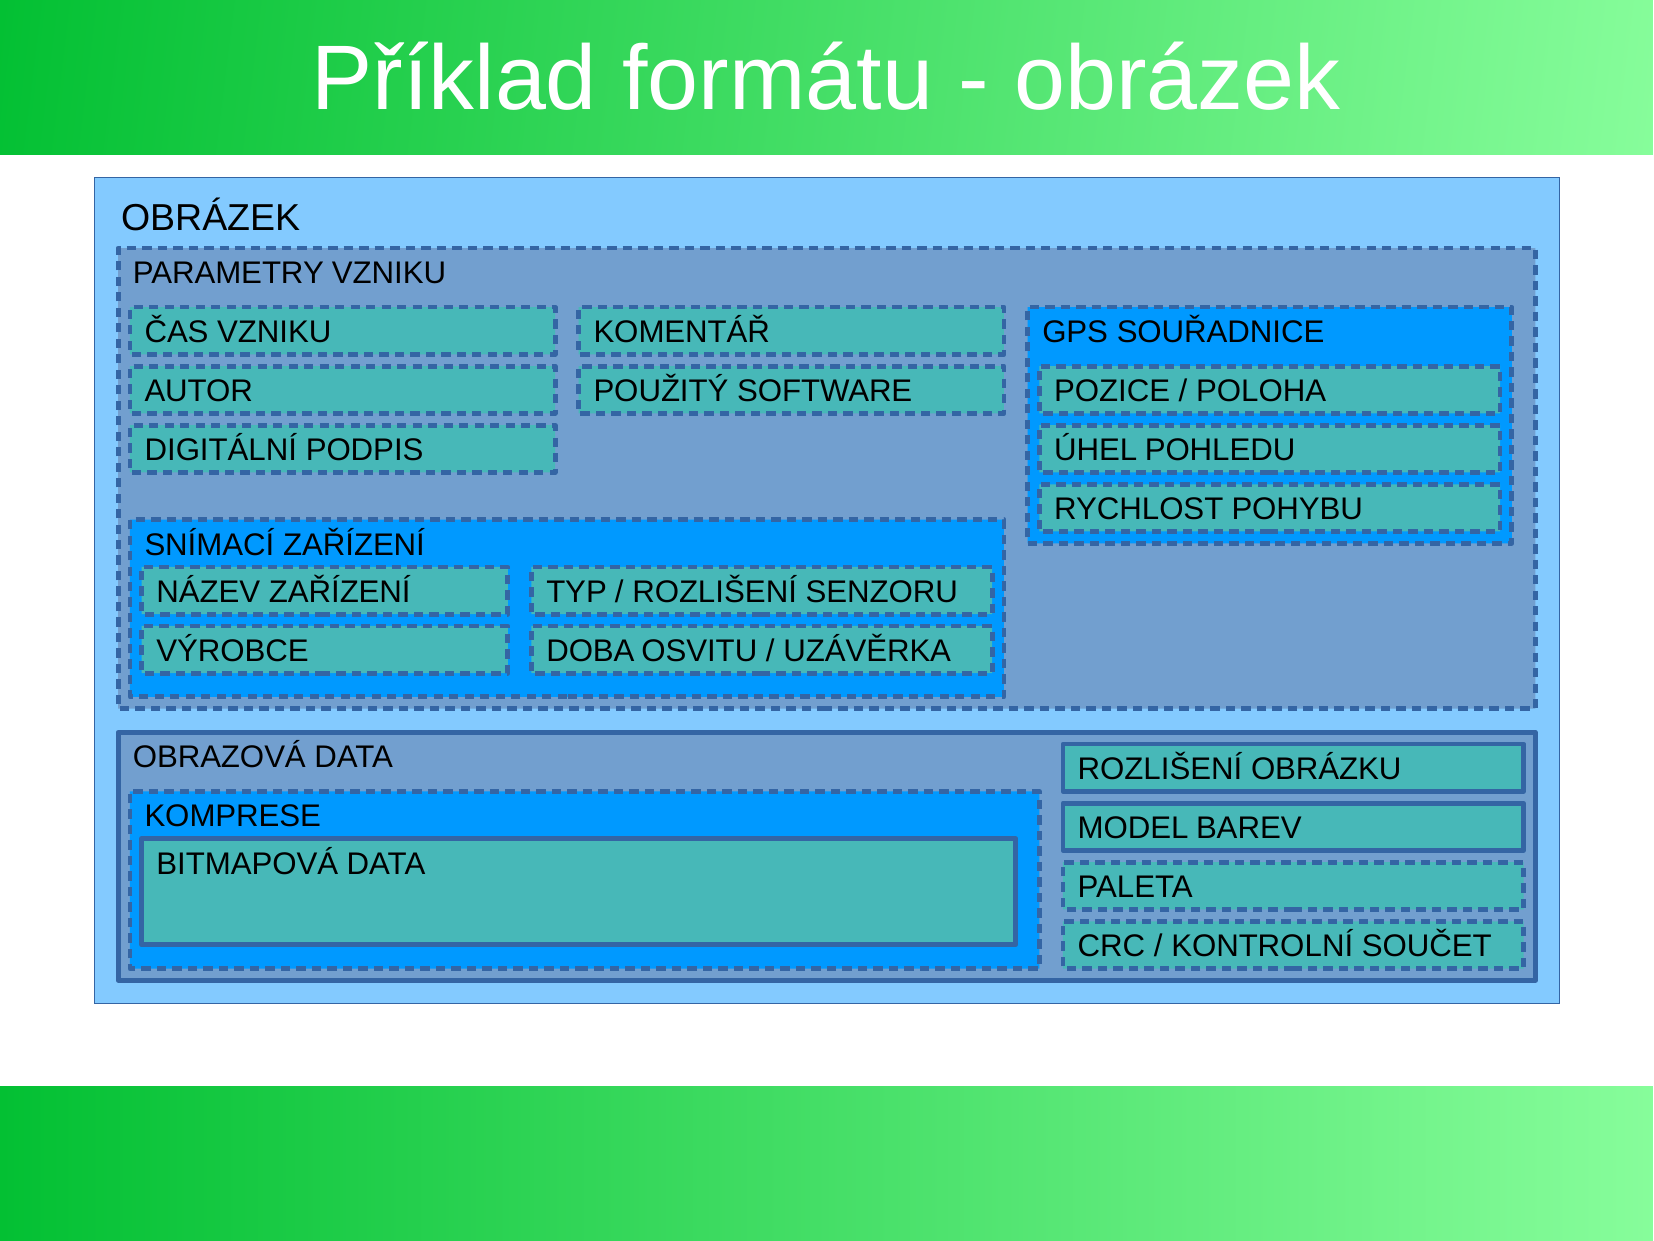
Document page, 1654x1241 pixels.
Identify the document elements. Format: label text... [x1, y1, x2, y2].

text_box POUŽITÝ SOFTWARE [578, 366, 993, 414]
text_box VÝROBCE [141, 625, 497, 674]
text_box DIGITÁLNÍ PODPIS [129, 425, 544, 473]
text_box KOMENTÁŘ [578, 307, 993, 355]
text_box CRC / KONTROLNÍ SOUČET [1062, 921, 1512, 969]
text_box PARAMETRY VZNIKU [118, 248, 473, 296]
text_box ČAS VZNIKU [129, 307, 544, 355]
title Příklad formátu - obrázek [82, 25, 1571, 130]
text_box PALETA [1062, 862, 1512, 910]
text_box GPS SOUŘADNICE [1027, 307, 1477, 355]
text_box TYP / ROZLIŠENÍ SENZORU [531, 566, 981, 615]
text_box ROZLIŠENÍ OBRÁZKU [1062, 744, 1512, 792]
text_box OBRAZOVÁ DATA [118, 732, 473, 780]
text_box KOMPRESE [129, 791, 485, 839]
text_box NÁZEV ZAŘÍZENÍ [141, 566, 497, 615]
text_box ÚHEL POHLEDU [1039, 425, 1489, 473]
text_box DOBA OSVITU / UZÁVĚRKA [531, 625, 981, 674]
text_box BITMAPOVÁ DATA [141, 838, 497, 886]
text_box MODEL BAREV [1062, 803, 1512, 851]
text_box [94, 177, 1560, 1004]
text_box RYCHLOST POHYBU [1039, 484, 1489, 532]
text_box POZICE / POLOHA [1039, 366, 1489, 414]
text_box AUTOR [129, 366, 544, 414]
text_box SNÍMACÍ ZAŘÍZENÍ [129, 519, 485, 567]
text_box OBRÁZEK [106, 188, 319, 249]
